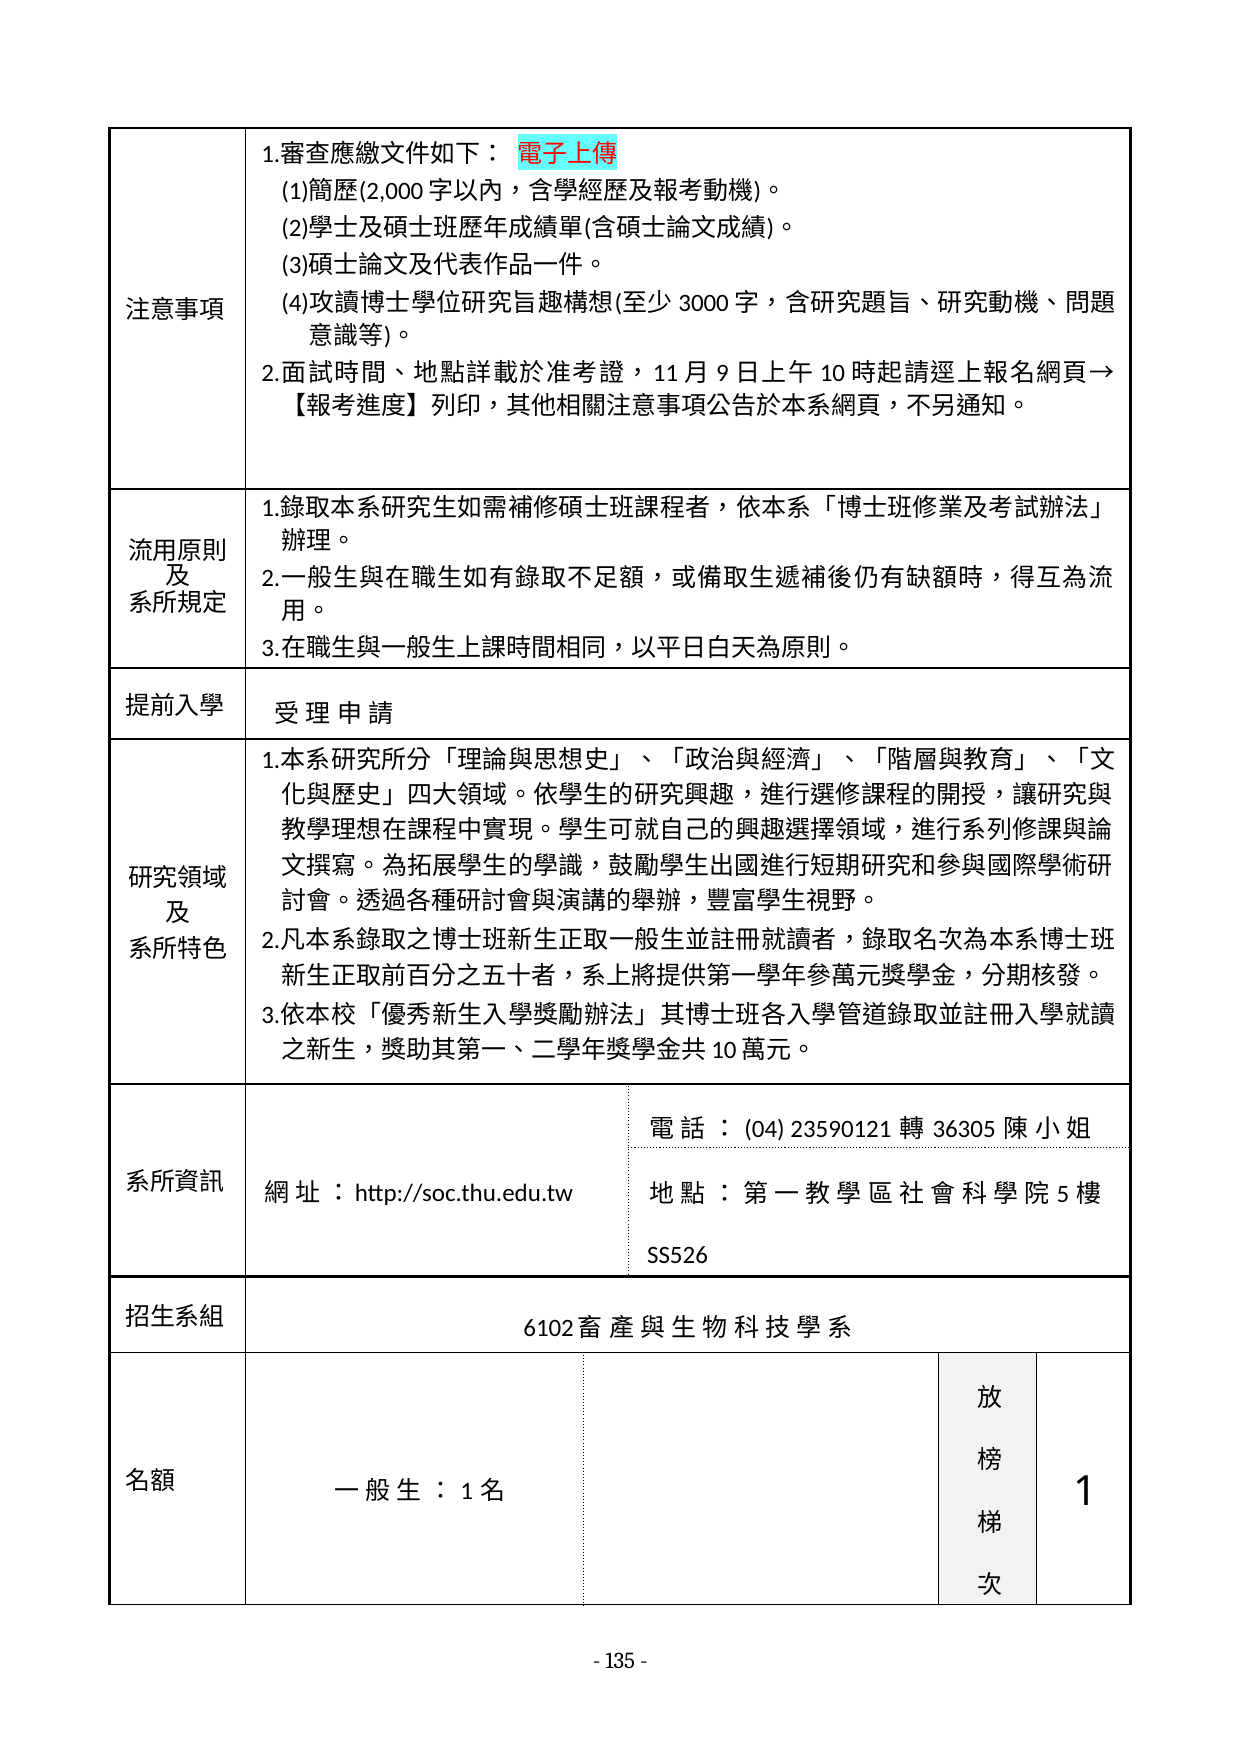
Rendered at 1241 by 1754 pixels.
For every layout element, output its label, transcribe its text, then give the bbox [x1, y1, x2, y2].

table_cell 受理申請 [246, 669, 1129, 738]
table_cell 放榜梯次 [939, 1353, 1036, 1603]
table_cell 1.本系研究所分「理論與思想史」、「政治與經濟」、「階層與教育」、「文化與歷史」四大領域。依學生的研究興趣，進行選修課程的開授，讓研究與教學理想在課程中實現。學生可就自己的興趣選擇領域，進行系列修課與論文撰寫。為拓展學生的學識，鼓勵學生出國進行短期研究和參與國際學術研討會。透過各種研討會與演講的舉辦，豐富學生視野。 2.凡本系錄取之博士班新生正取一般生並註冊就讀者，錄取名次為本系博士班新生正取前百分之五十者，系上將提供第一學年參萬元獎學金，分期核發。 3.依本校「優秀新生入學獎勵辦法」其博士班各入學管道錄取並註冊入學就讀之新生，獎助其第一、二學年獎學金共10萬元。 [246, 740, 1129, 1083]
table_cell 1.審查應繳文件如下： 電子上傳 (1)簡歷(2,000字以內，含學經歷及報考動機)。 (2)學士及碩士班歷年成績單(含碩士論文成績)。 (3)碩士論文及代表作品一件。 (4)攻讀博士學位研究旨趣構想(至少3000字，含研究題旨、研究動機、問題意識等)。 2.面試時間、地點詳載於准考證，11月9日上午10時起請逕上報名網頁→【報考進度】列印，其他相關注意事項公告於本系網頁，不另通知。 [246, 129, 1129, 488]
table_cell 名額 [111, 1353, 245, 1603]
table_cell 6102畜產與生物科技學系 [246, 1278, 1129, 1352]
table_cell 電話：(04) 23590121轉36305陳小姐 [629, 1085, 1129, 1147]
table_cell 提前入學 [111, 669, 245, 738]
table_cell 招生系組 [111, 1278, 245, 1352]
table_cell 系所資訊 [111, 1085, 245, 1275]
table_cell 一般生：1名 [246, 1353, 583, 1603]
table_cell 網址：http://soc.thu.edu.tw [246, 1085, 629, 1275]
table_cell 流用原則 及 系所規定 [111, 490, 245, 667]
table_cell 1 [1037, 1353, 1129, 1603]
table_cell 地點：第一教學區社會科學院5樓SS526 [629, 1147, 1129, 1275]
table_cell 研究領域 及 系所特色 [111, 740, 245, 1083]
table_cell [583, 1353, 938, 1603]
table_cell 1.錄取本系研究生如需補修碩士班課程者，依本系「博士班修業及考試辦法」辦理。 2. 一般生與在職生如有錄取不足額，或備取生遞補後仍有缺額時，得互為流用。 3. 在職生與一般生上課時間相同，以平日白天為原則。 [246, 490, 1129, 667]
table_cell 注意事項 [111, 129, 245, 488]
